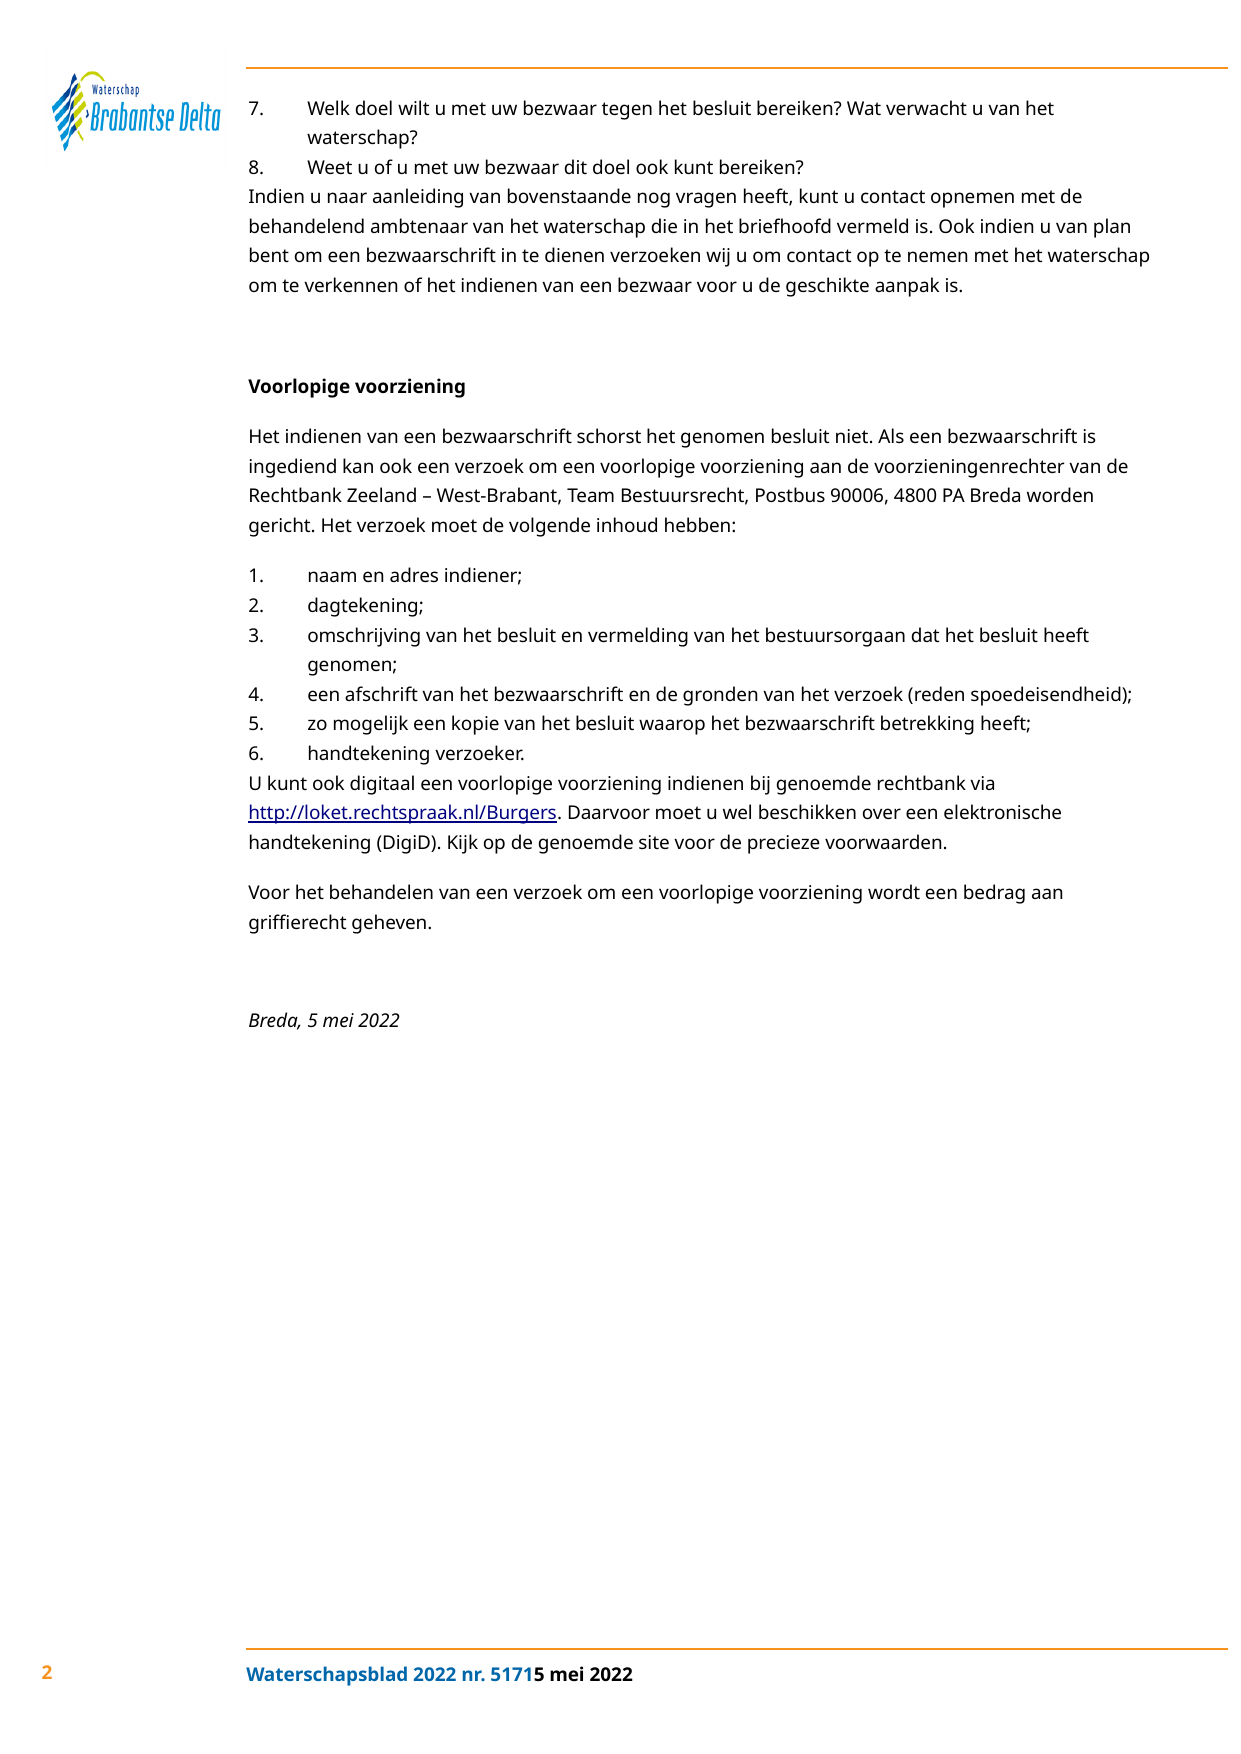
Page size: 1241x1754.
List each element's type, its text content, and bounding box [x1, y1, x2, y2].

list omschrijving van het besluit en vermelding van het bestuursorgaan dat het besluit heeft genomen; [248, 622, 1152, 677]
text Voor het behandelen van een verzoek om een voorlopige voorziening wordt een bedrag aan griffierecht geheven. [248, 879, 1152, 935]
list zo mogelijk een kopie van het besluit waarop het bezwaarschrift betrekking heeft; [248, 711, 1152, 736]
text Het indienen van een bezwaarschrift schorst het genomen besluit niet. Als een bezwaarschrift is ingediend kan ook een verzoek om een voorlopige voorziening aan de voorzieningenrechter van de Rechtbank Zeeland – West-Brabant, Team Bestuursrecht, Postbus 90006, 4800 PA Breda worden gericht. Het verzoek moet de volgende inhoud hebben: [248, 423, 1152, 538]
list een afschrift van het bezwaarschrift en de gronden van het verzoek (reden spoedeisendheid); [248, 681, 1152, 707]
picture [41, 47, 231, 172]
list Weet u of u met uw bezwaar dit doel ook kunt bereiken? [248, 154, 1152, 180]
list naam en adres indiener; [248, 563, 1152, 588]
list handtekening verzoeker. [248, 740, 1152, 766]
text Voorlopige voorziening [248, 373, 1152, 399]
text Indien u naar aanleiding van bovenstaande nog vragen heeft, kunt u contact opnemen met de behandelend ambtenaar van het waterschap die in het briefhoofd vermeld is. Ook indien u van plan bent om een bezwaarschrift in te dienen verzoeken wij u om contact op te nemen met het waterschap om te verkennen of het indienen van een bezwaar voor u de geschikte aanpak is. [248, 183, 1152, 298]
text U kunt ook digitaal een voorlopige voorziening indienen bij genoemde rechtbank via http://loket.rechtspraak.nl/Burgers. Daarvoor moet u wel beschikken over een elektronische handtekening (DigiD). Kijk op de genoemde site voor de precieze voorwaarden. [248, 770, 1152, 855]
list Welk doel wilt u met uw bezwaar tegen het besluit bereiken? Wat verwacht u van het waterschap? [248, 95, 1152, 150]
list dagtekening; [248, 592, 1152, 618]
text Breda, 5 mei 2022 [248, 1007, 1152, 1033]
